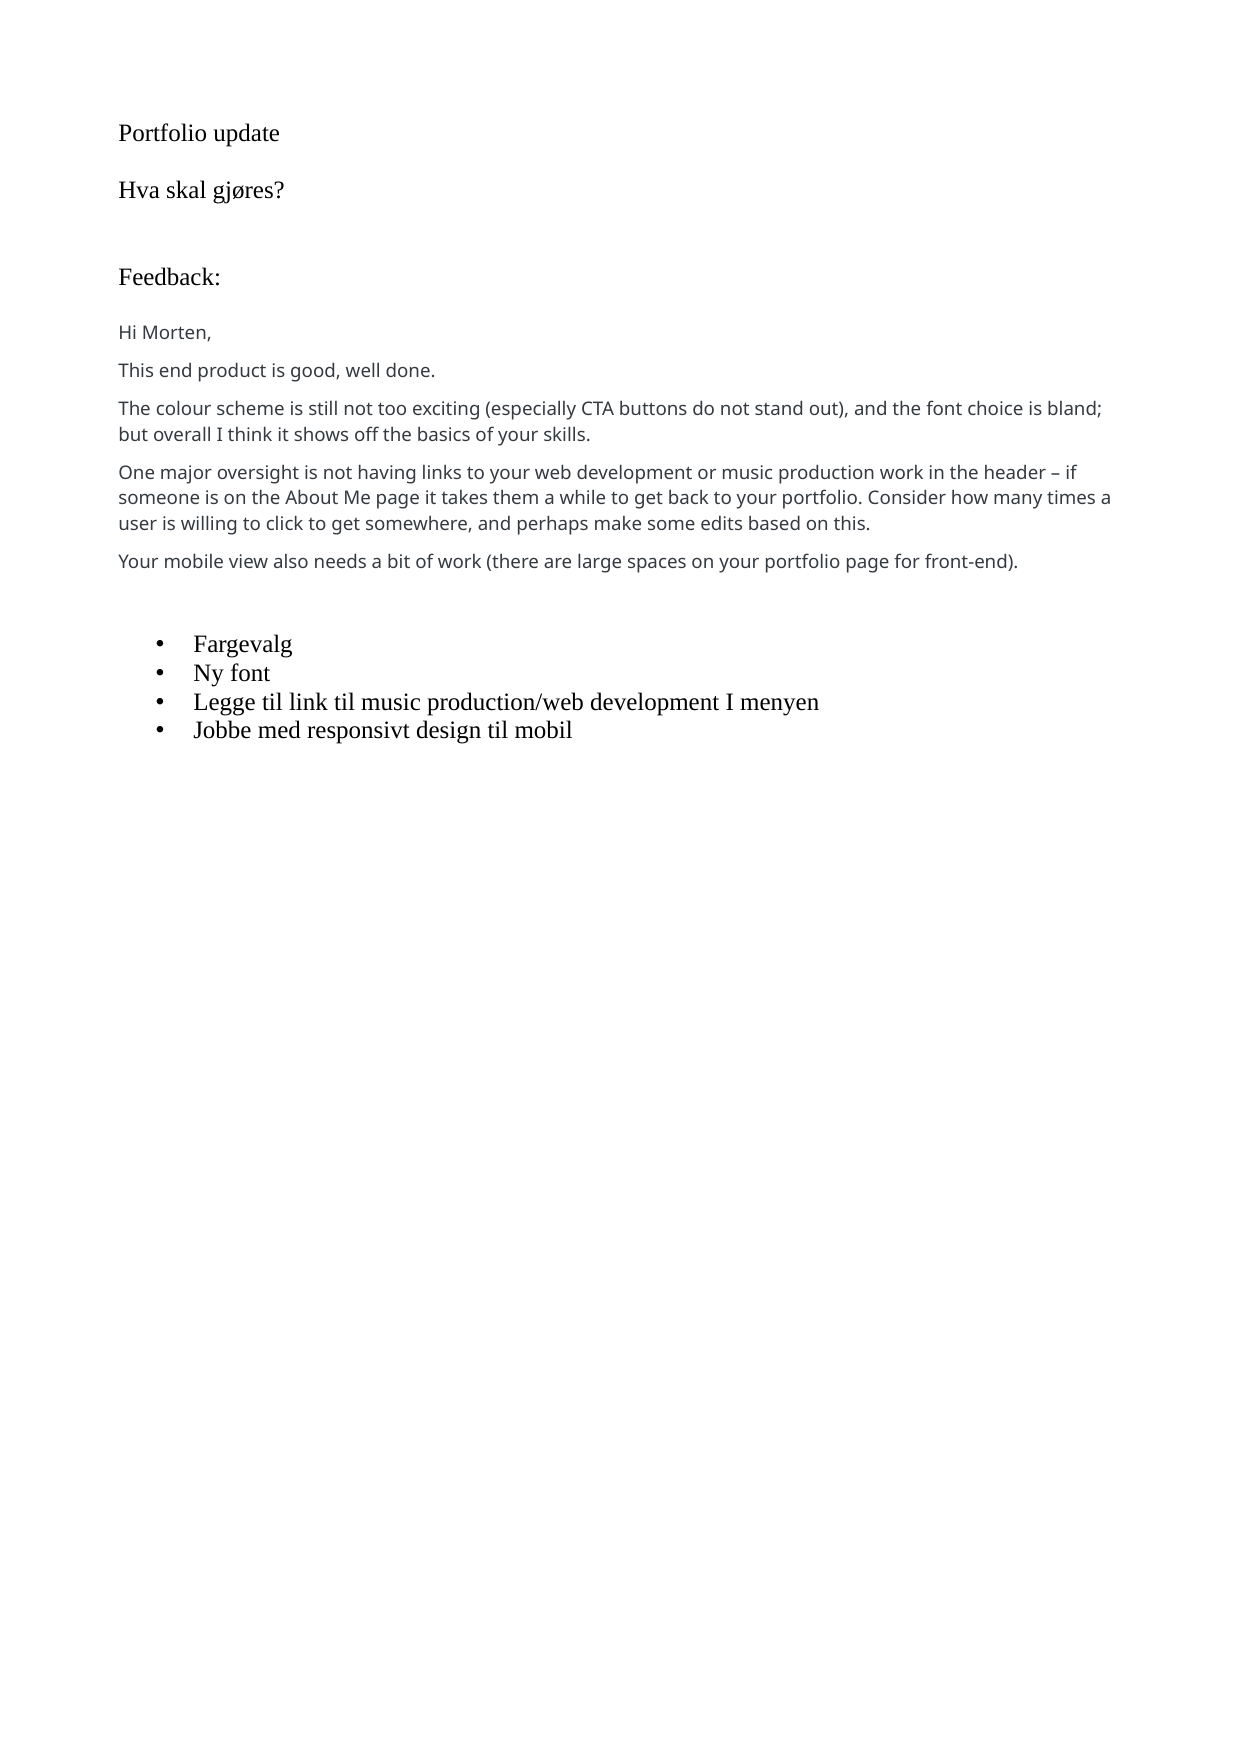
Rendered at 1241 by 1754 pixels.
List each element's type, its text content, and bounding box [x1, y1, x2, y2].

list Jobbe med responsivt design til mobil [156, 715, 1122, 744]
list Fargevalg [156, 629, 1122, 658]
text Hva skal gjøres? [118, 176, 1122, 204]
text Portfolio update [118, 118, 1122, 147]
text Hi Morten, [118, 319, 1122, 345]
text Feedback: [118, 262, 1122, 291]
text This end product is good, well done. [118, 357, 1122, 383]
text One major oversight is not having links to your web development or music production work in the header – if someone is on the About Me page it takes them a while to get back to your portfolio. Consider how many times a user is willing to click to get somewhere, and perhaps make some edits based on this. [118, 459, 1122, 536]
text The colour scheme is still not too exciting (especially CTA buttons do not stand out), and the font choice is bland; but overall I think it shows off the basics of your skills. [118, 395, 1122, 446]
list Legge til link til music production/web development I menyen [156, 687, 1122, 715]
text Your mobile view also needs a bit of work (there are large spaces on your portfolio page for front-end). [118, 548, 1122, 573]
list Ny font [156, 658, 1122, 687]
